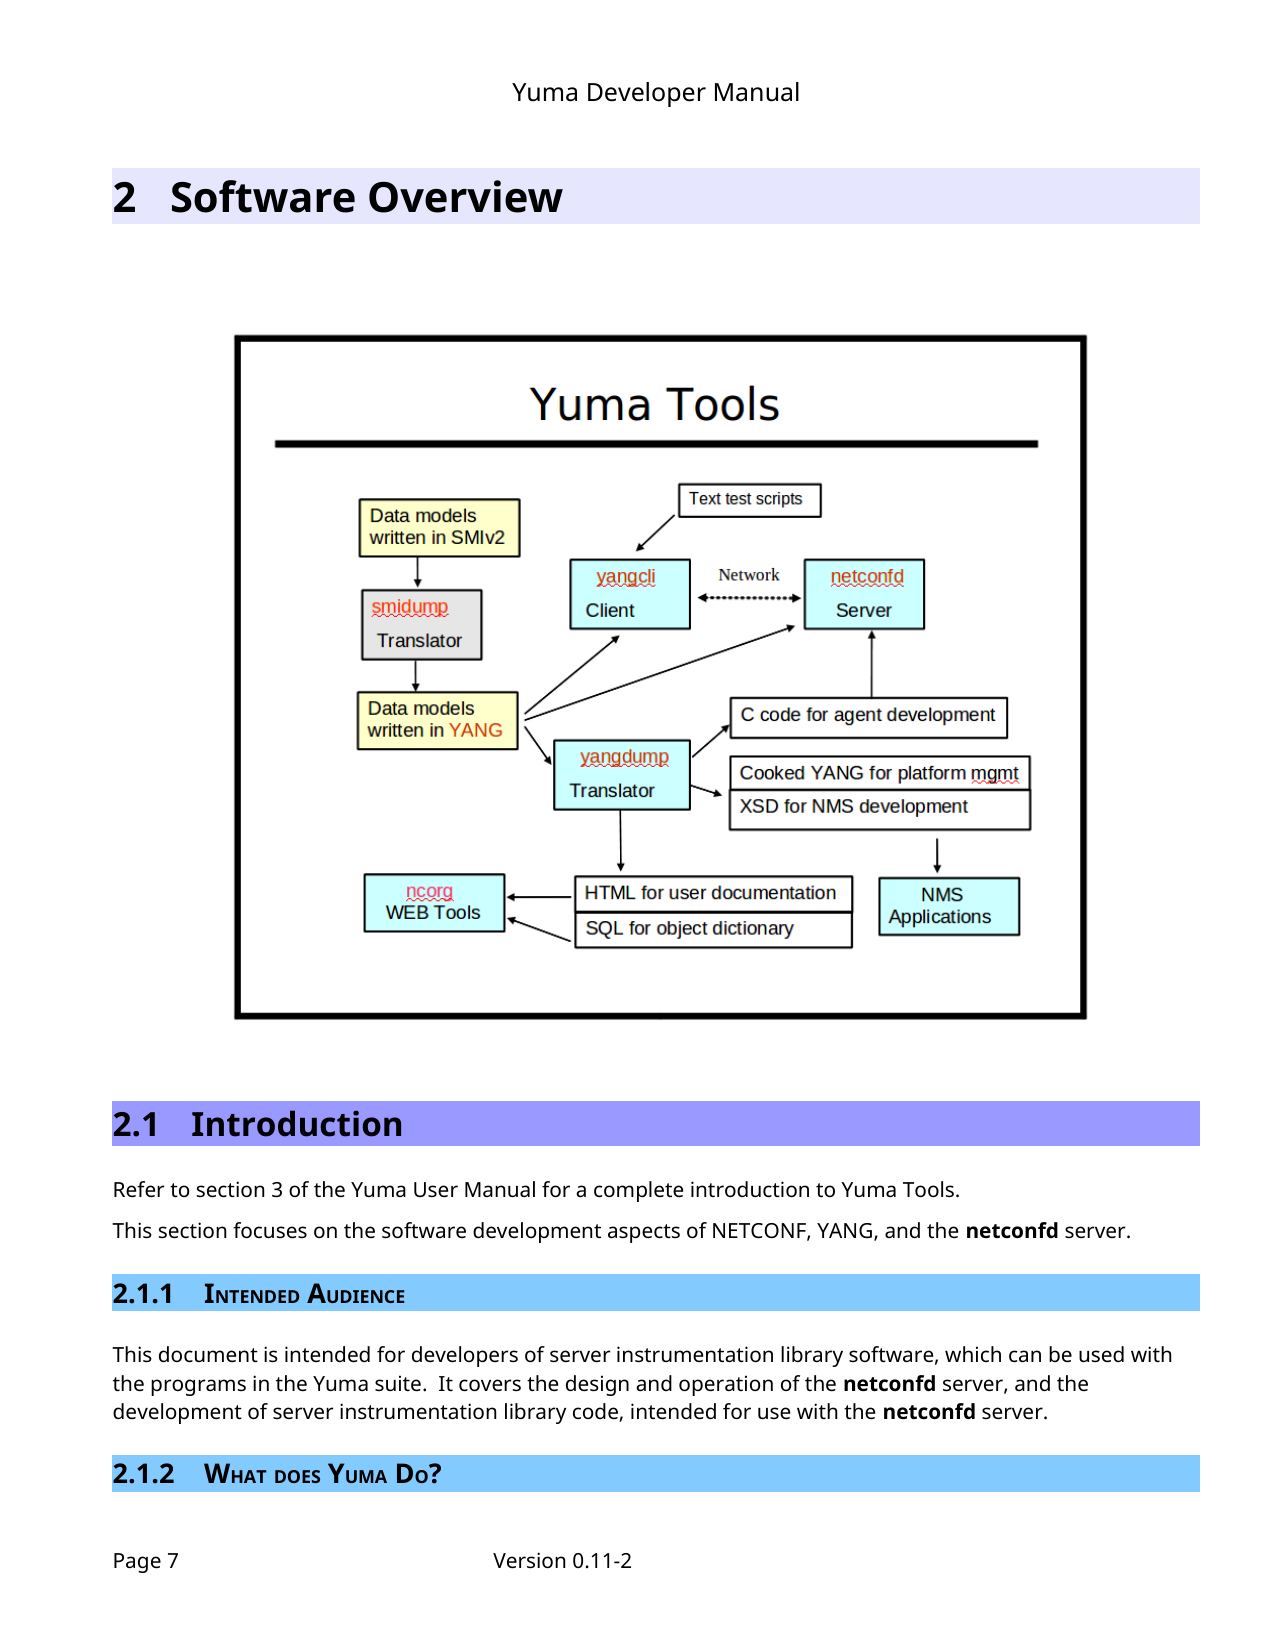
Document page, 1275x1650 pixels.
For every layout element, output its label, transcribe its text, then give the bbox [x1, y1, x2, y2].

text Refer to section 3 of the Yuma User Manual for a complete introduction to Yuma Tools. [112, 1176, 1200, 1204]
text This document is intended for developers of server instrumentation library software, which can be used with the programs in the Yuma suite. It covers the design and operation of the netconfd server, and the development of server instrumentation library code, intended for use with the netconfd server. [112, 1340, 1200, 1426]
text This section focuses on the software development aspects of NETCONF, YANG, and the netconfd server. [112, 1217, 1200, 1245]
picture [170, 294, 1143, 1044]
subtitle Software Overview [112, 168, 1200, 224]
subtitle What does Yuma Do? [112, 1455, 1200, 1492]
subtitle Intended Audience [112, 1274, 1200, 1311]
subtitle Introduction [112, 1101, 1200, 1146]
